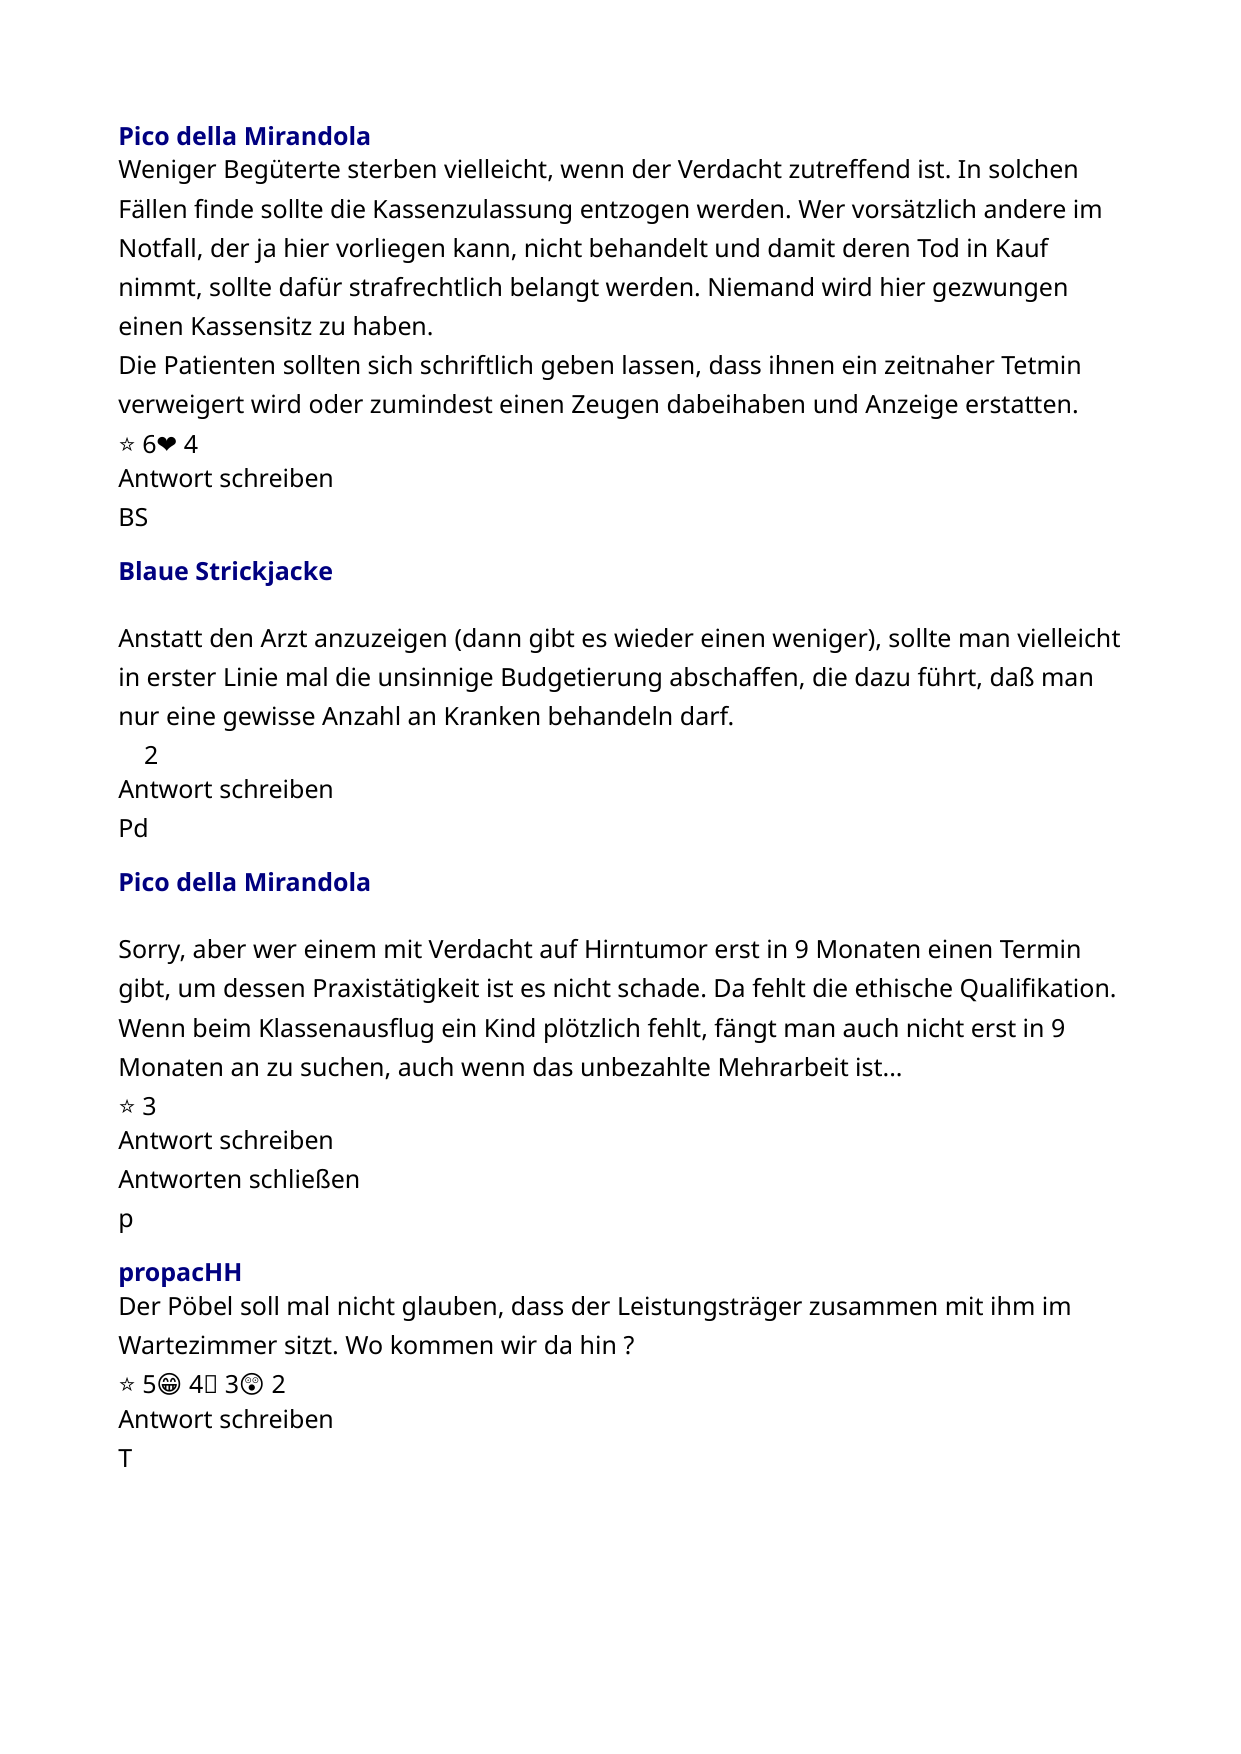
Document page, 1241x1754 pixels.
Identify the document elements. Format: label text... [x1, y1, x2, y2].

subtitle Pico della Mirandola [118, 865, 1122, 899]
text Antwort schreiben [118, 1401, 1122, 1435]
text Sorry, aber wer einem mit Verdacht auf Hirntumor erst in 9 Monaten einen Termin gibt, um dessen Praxistätigkeit ist es nicht schade. Da fehlt die ethische Qualifikation. Wenn beim Klassenausflug ein Kind plötzlich fehlt, fängt man auch nicht erst in 9 Monaten an zu suchen, auch wenn das unbezahlte Mehrarbeit ist... [118, 932, 1122, 1083]
text BS [118, 499, 1122, 534]
text 🙁 2 [118, 738, 1122, 772]
text Pd [118, 811, 1122, 845]
text Antwort schreiben [118, 460, 1122, 494]
text p [118, 1201, 1122, 1235]
text ⭐️ 5😁 4🙁 3😲 2 [118, 1367, 1122, 1401]
text Antworten schließen [118, 1162, 1122, 1196]
text ⭐️ 3 [118, 1089, 1122, 1123]
text Der Pöbel soll mal nicht glauben, dass der Leistungsträger zusammen mit ihm im Wartezimmer sitzt. Wo kommen wir da hin ? [118, 1289, 1122, 1362]
text T [118, 1440, 1122, 1474]
text Antwort schreiben [118, 1123, 1122, 1157]
text ⭐️ 6❤️ 4 [118, 426, 1122, 460]
subtitle propacHH [118, 1255, 1122, 1289]
text Weniger Begüterte sterben vielleicht, wenn der Verdacht zutreffend ist. In solchen Fällen finde sollte die Kassenzulassung entzogen werden. Wer vorsätzlich andere im Notfall, der ja hier vorliegen kann, nicht behandelt und damit deren Tod in Kauf nimmt, sollte dafür strafrechtlich belangt werden. Niemand wird hier gezwungen einen Kassensitz zu haben. [118, 152, 1122, 343]
subtitle Blaue Strickjacke [118, 553, 1122, 587]
text Antwort schreiben [118, 772, 1122, 806]
text Anstatt den Arzt anzuzeigen (dann gibt es wieder einen weniger), sollte man vielleicht in erster Linie mal die unsinnige Budgetierung abschaffen, die dazu führt, daß man nur eine gewisse Anzahl an Kranken behandeln darf. [118, 620, 1122, 733]
text Die Patienten sollten sich schriftlich geben lassen, dass ihnen ein zeitnaher Tetmin verweigert wird oder zumindest einen Zeugen dabeihaben und Anzeige erstatten. [118, 348, 1122, 421]
subtitle Pico della Mirandola [118, 118, 1122, 152]
